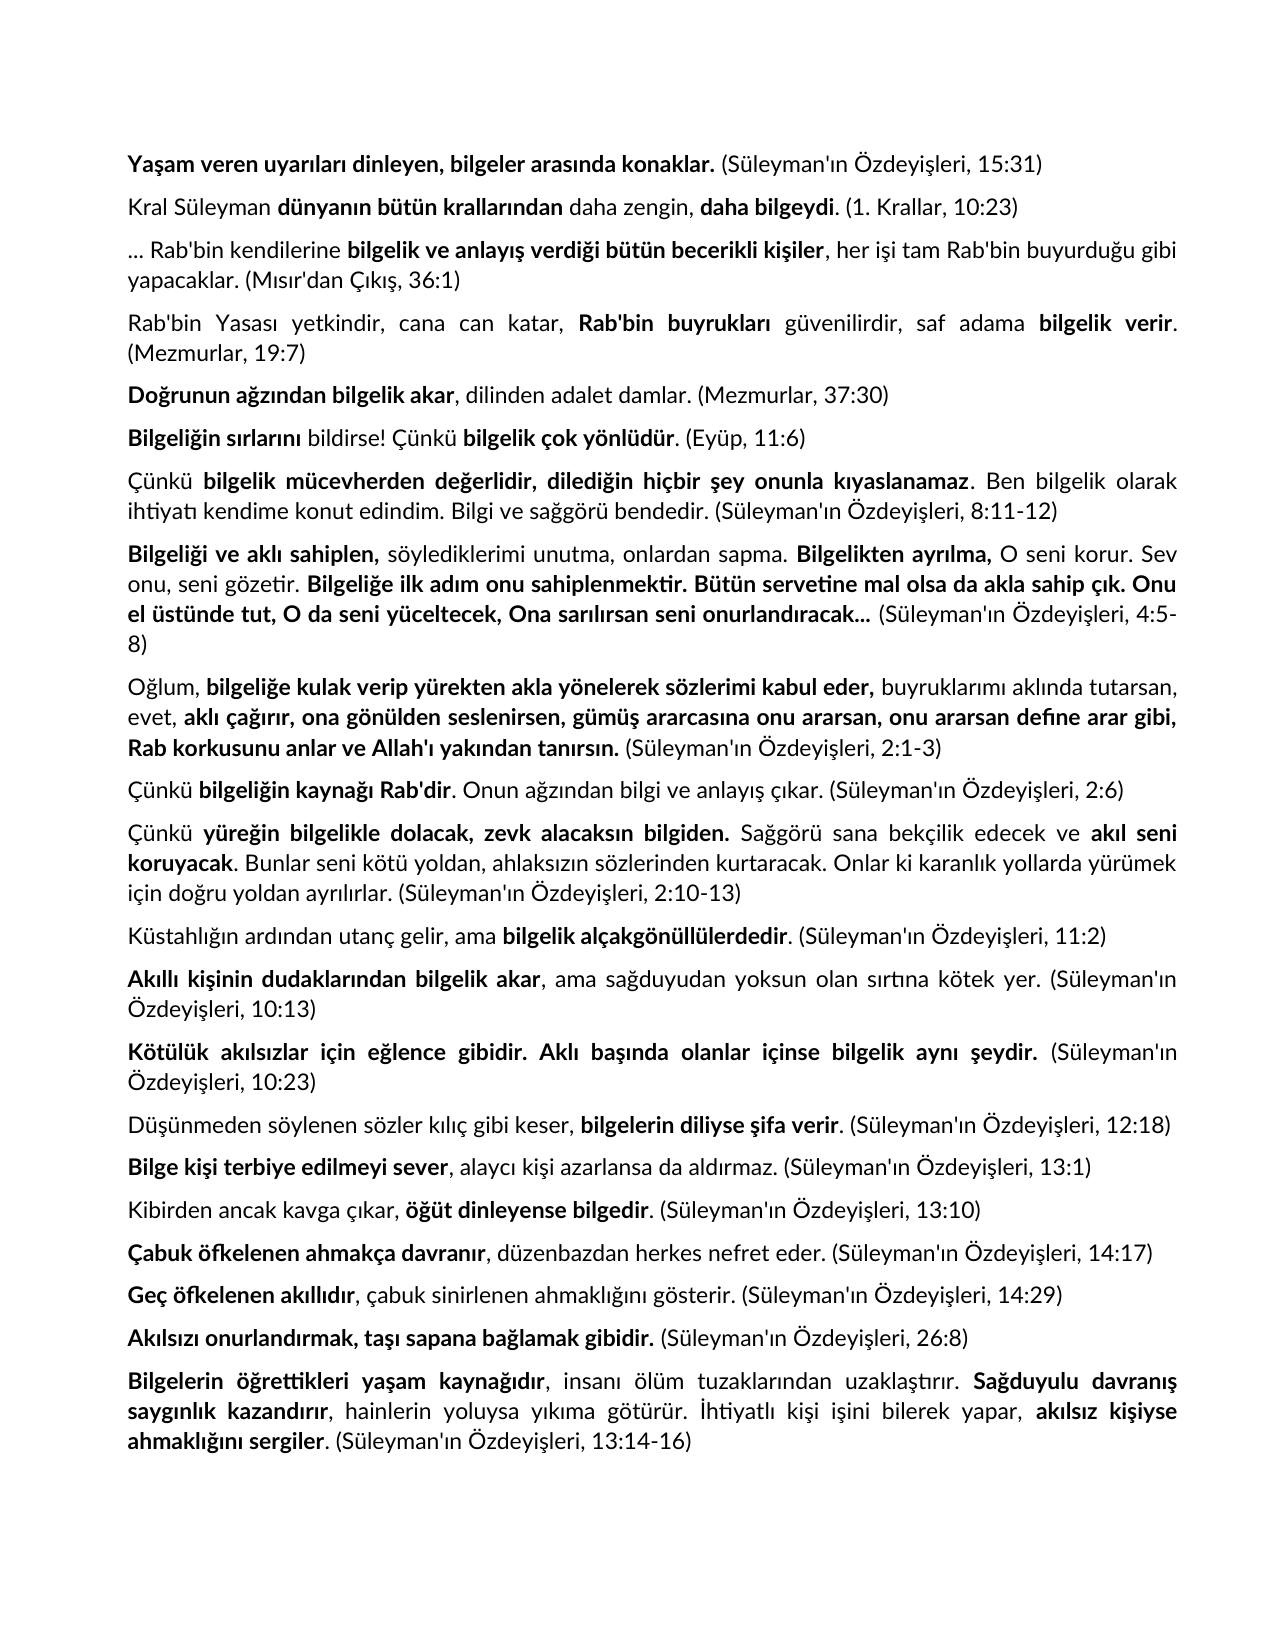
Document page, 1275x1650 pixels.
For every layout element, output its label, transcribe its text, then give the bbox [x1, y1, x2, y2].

text Bilgelerin öğrettikleri yaşam kaynağıdır, insanı ölüm tuzaklarından uzaklaştırır. Sağduyulu davranış saygınlık kazandırır, hainlerin yoluysa yıkıma götürür. İhtiyatlı kişi işini bilerek yapar, akılsız kişiyse ahmaklığını sergiler. (Süleyman'ın Özdeyişleri, 13:14-16) [127, 1367, 1177, 1454]
text Yaşam veren uyarıları dinleyen, bilgeler arasında konaklar. (Süleyman'ın Özdeyişleri, 15:31) [127, 150, 1177, 177]
text Çünkü yüreğin bilgelikle dolacak, zevk alacaksın bilgiden. Sağgörü sana bekçilik edecek ve akıl seni koruyacak. Bunlar seni kötü yoldan, ahlaksızın sözlerinden kurtaracak. Onlar ki karanlık yollarda yürümek için doğru yoldan ayrılırlar. (Süleyman'ın Özdeyişleri, 2:10-13) [127, 819, 1177, 907]
text Çünkü bilgelik mücevherden değerlidir, dilediğin hiçbir şey onunla kıyaslanamaz. Ben bilgelik olarak ihtiyatı kendime konut edindim. Bilgi ve sağgörü bendedir. (Süleyman'ın Özdeyişleri, 8:11-12) [127, 467, 1177, 524]
text Oğlum, bilgeliğe kulak verip yürekten akla yönelerek sözlerimi kabul eder, buyruklarımı aklında tutarsan, evet, aklı çağırır, ona gönülden seslenirsen, gümüş ararcasına onu ararsan, onu ararsan define arar gibi, Rab korkusunu anlar ve Allah'ı yakından tanırsın. (Süleyman'ın Özdeyişleri, 2:1-3) [127, 673, 1177, 761]
text Bilgeliğin sırlarını bildirse! Çünkü bilgelik çok yönlüdür. (Eyüp, 11:6) [127, 424, 1177, 451]
text Çabuk öfkelenen ahmakça davranır, düzenbazdan herkes nefret eder. (Süleyman'ın Özdeyişleri, 14:17) [127, 1238, 1177, 1266]
text Geç öfkelenen akıllıdır, çabuk sinirlenen ahmaklığını gösterir. (Süleyman'ın Özdeyişleri, 14:29) [127, 1281, 1177, 1309]
text Çünkü bilgeliğin kaynağı Rab'dir. Onun ağzından bilgi ve anlayış çıkar. (Süleyman'ın Özdeyişleri, 2:6) [127, 776, 1177, 803]
text Rab'bin Yasası yetkindir, cana can katar, Rab'bin buyrukları güvenilirdir, saf adama bilgelik verir. (Mezmurlar, 19:7) [127, 308, 1177, 366]
text Kral Süleyman dünyanın bütün krallarından daha zengin, daha bilgeydi. (1. Krallar, 10:23) [127, 193, 1177, 220]
text Doğrunun ağzından bilgelik akar, dilinden adalet damlar. (Mezmurlar, 37:30) [127, 381, 1177, 409]
text Küstahlığın ardından utanç gelir, ama bilgelik alçakgönüllülerdedir. (Süleyman'ın Özdeyişleri, 11:2) [127, 922, 1177, 949]
text Kibirden ancak kavga çıkar, öğüt dinleyense bilgedir. (Süleyman'ın Özdeyişleri, 13:10) [127, 1196, 1177, 1223]
text Düşünmeden söylenen sözler kılıç gibi keser, bilgelerin diliyse şifa verir. (Süleyman'ın Özdeyişleri, 12:18) [127, 1110, 1177, 1138]
text Bilge kişi terbiye edilmeyi sever, alaycı kişi azarlansa da aldırmaz. (Süleyman'ın Özdeyişleri, 13:1) [127, 1153, 1177, 1181]
text Kötülük akılsızlar için eğlence gibidir. Aklı başında olanlar içinse bilgelik aynı şeydir. (Süleyman'ın Özdeyişleri, 10:23) [127, 1037, 1177, 1095]
text Akıllı kişinin dudaklarından bilgelik akar, ama sağduyudan yoksun olan sırtına kötek yer. (Süleyman'ın Özdeyişleri, 10:13) [127, 964, 1177, 1022]
text ... Rab'bin kendilerine bilgelik ve anlayış verdiği bütün becerikli kişiler, her işi tam Rab'bin buyurduğu gibi yapacaklar. (Mısır'dan Çıkış, 36:1) [127, 235, 1177, 293]
text Bilgeliği ve aklı sahiplen, söylediklerimi unutma, onlardan sapma. Bilgelikten ayrılma, O seni korur. Sev onu, seni gözetir. Bilgeliğe ilk adım onu sahiplenmektir. Bütün servetine mal olsa da akla sahip çık. Onu el üstünde tut, O da seni yüceltecek, Ona sarılırsan seni onurlandıracak... (Süleyman'ın Özdeyişleri, 4:5-8) [127, 539, 1177, 658]
text Akılsızı onurlandırmak, taşı sapana bağlamak gibidir. (Süleyman'ın Özdeyişleri, 26:8) [127, 1324, 1177, 1351]
